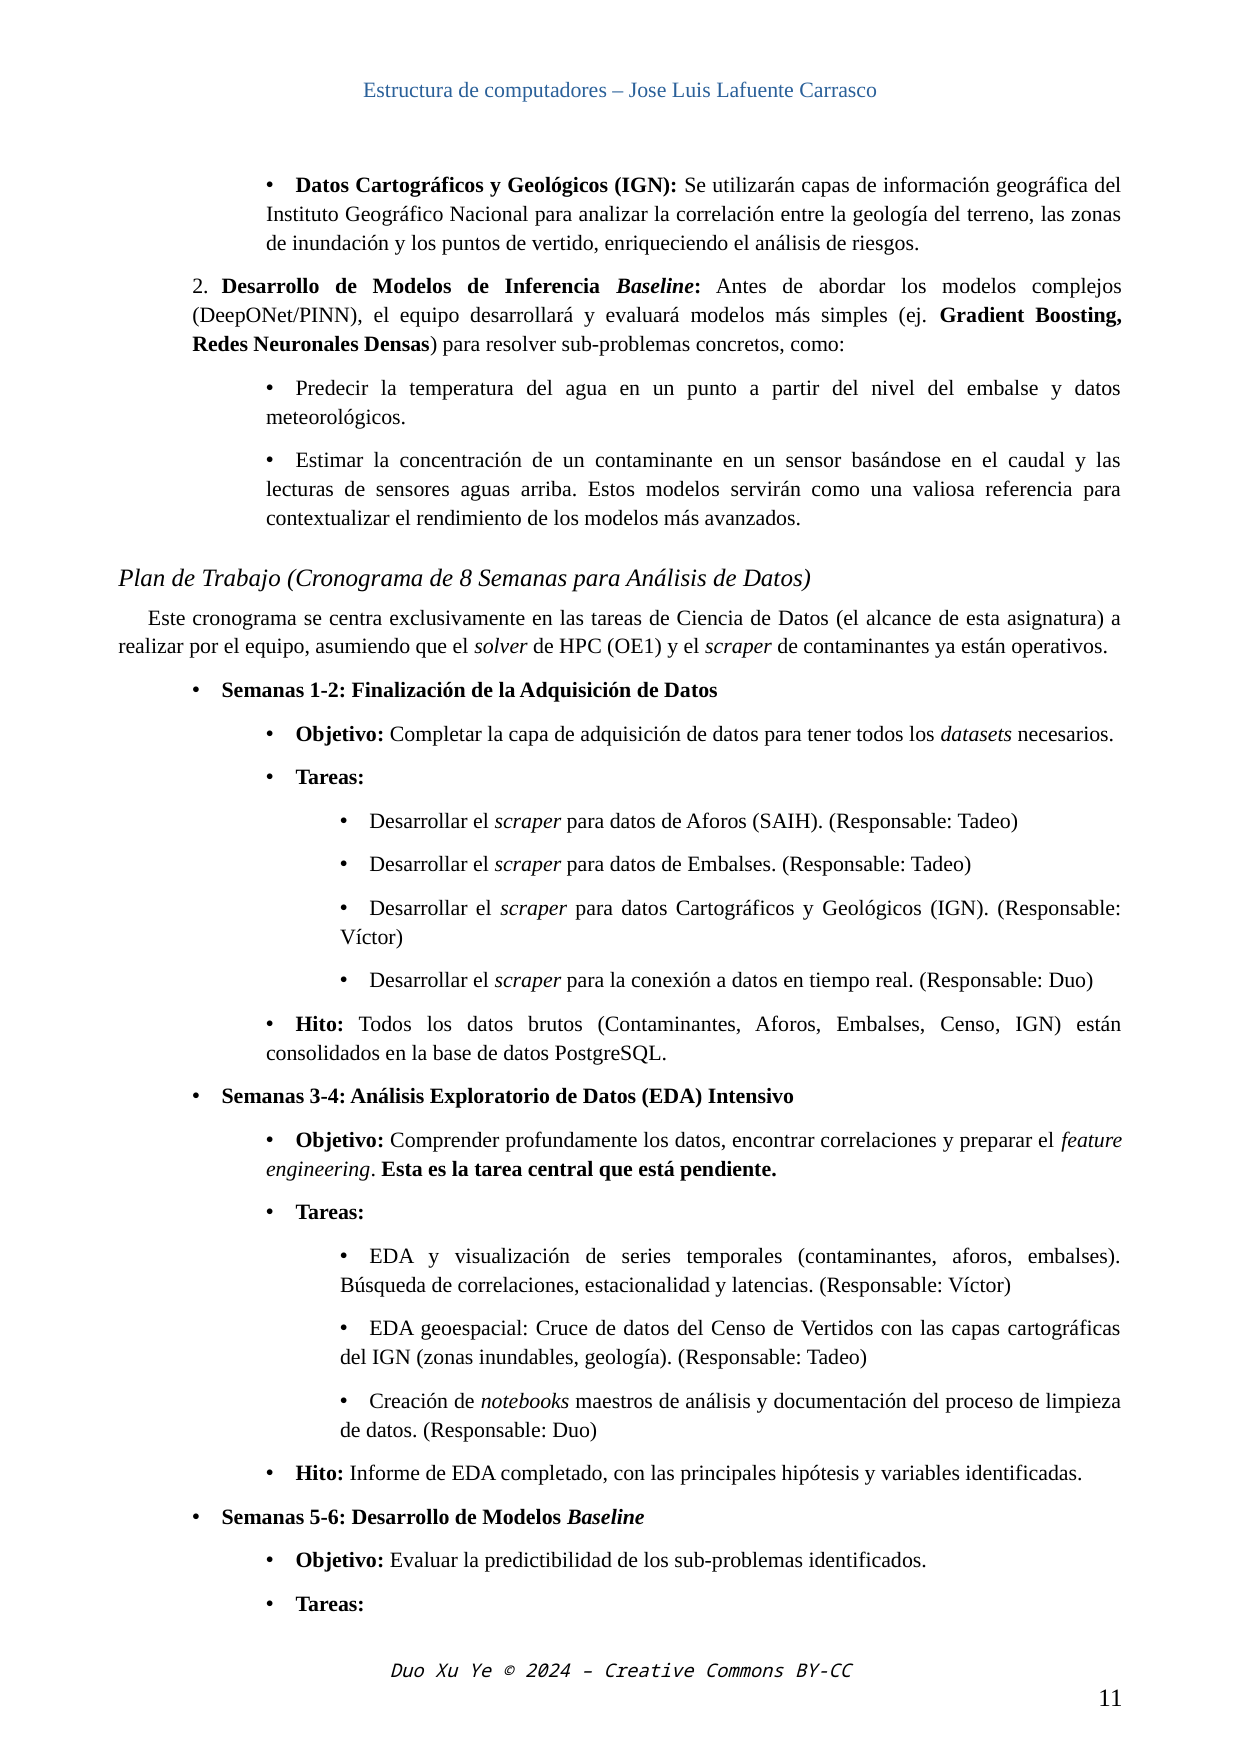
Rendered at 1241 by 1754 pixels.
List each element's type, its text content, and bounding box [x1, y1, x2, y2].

list EDA geoespacial: Cruce de datos del Censo de Vertidos con las capas cartográficas del IGN (zonas inundables, geología). (Responsable: Tadeo) [310, 1315, 1122, 1369]
list Tareas: [236, 1199, 1122, 1224]
list Predecir la temperatura del agua en un punto a partir del nivel del embalse y datos meteorológicos. [236, 375, 1122, 429]
list Semanas 1-2: Finalización de la Adquisición de Datos [162, 677, 1122, 702]
text Este cronograma se centra exclusivamente en las tareas de Ciencia de Datos (el alcance de esta asignatura) a realizar por el equipo, asumiendo que el solver de HPC (OE1) y el scraper de contaminantes ya están operativos. [118, 604, 1122, 659]
list Objetivo: Evaluar la predictibilidad de los sub-problemas identificados. [236, 1547, 1122, 1573]
list Objetivo: Comprender profundamente los datos, encontrar correlaciones y preparar el feature engineering. Esta es la tarea central que está pendiente. [236, 1127, 1122, 1181]
list Desarrollo de Modelos de Inferencia Baseline: Antes de abordar los modelos complejos (DeepONet/PINN), el equipo desarrollará y evaluará modelos más simples (ej. Gradient Boosting, Redes Neuronales Densas) para resolver sub-problemas concretos, como: [162, 273, 1122, 356]
list Desarrollar el scraper para datos de Embalses. (Responsable: Tadeo) [310, 851, 1122, 876]
list Tareas: [236, 764, 1122, 789]
list Desarrollar el scraper para datos de Aforos (SAIH). (Responsable: Tadeo) [310, 808, 1122, 833]
list EDA y visualización de series temporales (contaminantes, aforos, embalses). Búsqueda de correlaciones, estacionalidad y latencias. (Responsable: Víctor) [310, 1243, 1122, 1297]
list Desarrollar el scraper para la conexión a datos en tiempo real. (Responsable: Duo) [310, 967, 1122, 992]
list Hito: Informe de EDA completado, con las principales hipótesis y variables identificadas. [236, 1460, 1122, 1486]
list Objetivo: Completar la capa de adquisición de datos para tener todos los datasets necesarios. [236, 721, 1122, 746]
list Creación de notebooks maestros de análisis y documentación del proceso de limpieza de datos. (Responsable: Duo) [310, 1388, 1122, 1442]
list Semanas 3-4: Análisis Exploratorio de Datos (EDA) Intensivo [162, 1083, 1122, 1108]
list Hito: Todos los datos brutos (Contaminantes, Aforos, Embalses, Censo, IGN) están consolidados en la base de datos PostgreSQL. [236, 1011, 1122, 1065]
list Tareas: [236, 1591, 1122, 1616]
list Estimar la concentración de un contaminante en un sensor basándose en el caudal y las lecturas de sensores aguas arriba. Estos modelos servirán como una valiosa referencia para contextualizar el rendimiento de los modelos más avanzados. [236, 447, 1122, 530]
list Semanas 5-6: Desarrollo de Modelos Baseline [162, 1504, 1122, 1529]
subtitle Plan de Trabajo (Cronograma de 8 Semanas para Análisis de Datos) [118, 563, 1122, 592]
list Datos Cartográficos y Geológicos (IGN): Se utilizarán capas de información geográfica del Instituto Geográfico Nacional para analizar la correlación entre la geología del terreno, las zonas de inundación y los puntos de vertido, enriqueciendo el análisis de riesgos. [236, 172, 1122, 255]
list Desarrollar el scraper para datos Cartográficos y Geológicos (IGN). (Responsable: Víctor) [310, 895, 1122, 949]
